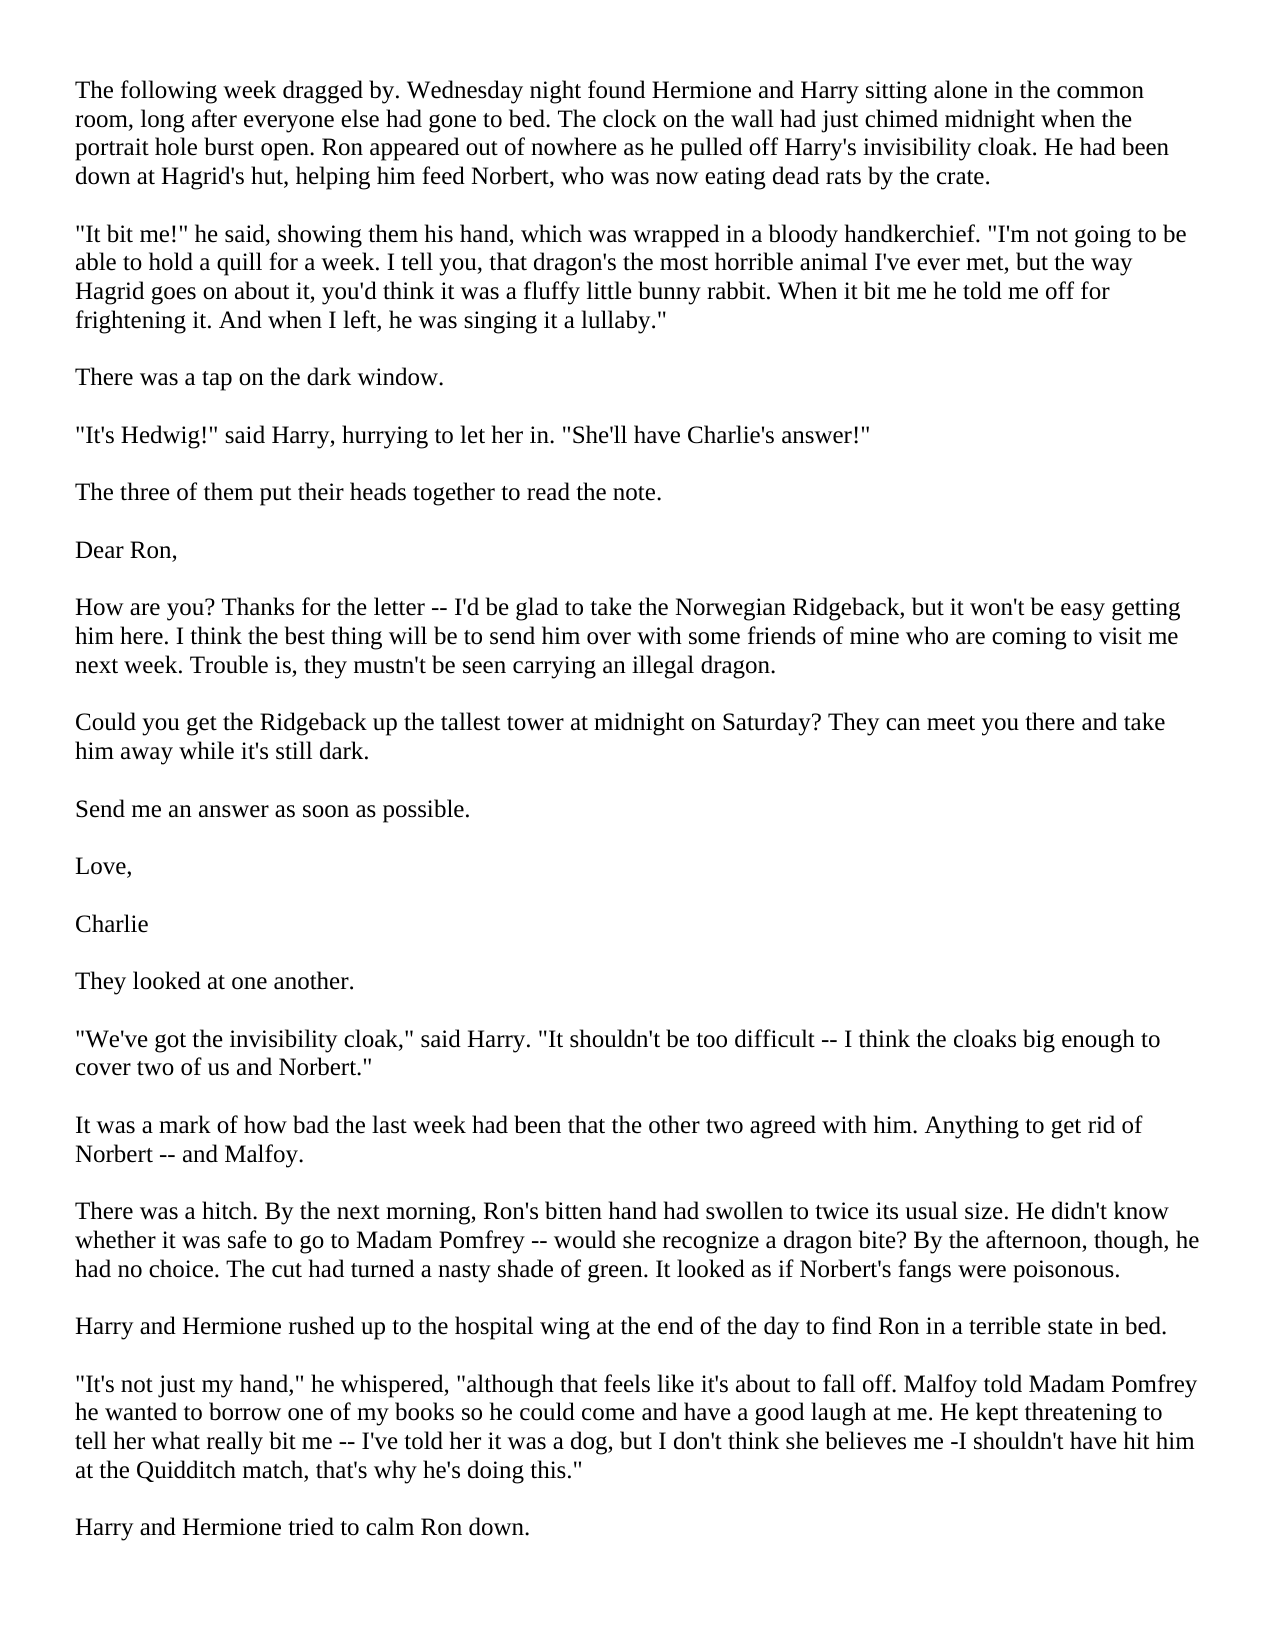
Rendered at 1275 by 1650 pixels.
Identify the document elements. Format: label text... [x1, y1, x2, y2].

text There was a tap on the dark window. [75, 362, 1200, 391]
text Love, [75, 851, 1200, 880]
text There was a hitch. By the next morning, Ron's bitten hand had swollen to twice its usual size. He didn't know whether it was safe to go to Madam Pomfrey -- would she recognize a dragon bite? By the afternoon, though, he had no choice. The cut had turned a nasty shade of green. It looked as if Norbert's fangs were poisonous. [75, 1196, 1200, 1282]
text "It's Hedwig!" said Harry, hurrying to let her in. "She'll have Charlie's answer!" [75, 420, 1200, 449]
text It was a mark of how bad the last week had been that the other two agreed with him. Anything to get rid of Norbert -- and Malfoy. [75, 1110, 1200, 1167]
text Harry and Hermione tried to calm Ron down. [75, 1512, 1200, 1541]
text How are you? Thanks for the letter -- I'd be glad to take the Norwegian Ridgeback, but it won't be easy getting him here. I think the best thing will be to send him over with some friends of mine who are coming to visit me next week. Trouble is, they mustn't be seen carrying an illegal dragon. [75, 592, 1200, 679]
text The following week dragged by. Wednesday night found Hermione and Harry sitting alone in the common room, long after everyone else had gone to bed. The clock on the wall had just chimed midnight when the portrait hole burst open. Ron appeared out of nowhere as he pulled off Harry's invisibility cloak. He had been down at Hagrid's hut, helping him feed Norbert, who was now eating dead rats by the crate. [75, 75, 1200, 190]
text Charlie [75, 909, 1200, 937]
text Harry and Hermione rushed up to the hospital wing at the end of the day to find Ron in a terrible state in bed. [75, 1311, 1200, 1340]
text The three of them put their heads together to read the note. [75, 477, 1200, 506]
text "It's not just my hand," he whispered, "although that feels like it's about to fall off. Malfoy told Madam Pomfrey he wanted to borrow one of my books so he could come and have a good laugh at me. He kept threatening to tell her what really bit me -- I've told her it was a dog, but I don't think she believes me -I shouldn't have hit him at the Quidditch match, that's why he's doing this." [75, 1369, 1200, 1484]
text "It bit me!" he said, showing them his hand, which was wrapped in a bloody handkerchief. "I'm not going to be able to hold a quill for a week. I tell you, that dragon's the most horrible animal I've ever met, but the way Hagrid goes on about it, you'd think it was a fluffy little bunny rabbit. When it bit me he told me off for frightening it. And when I left, he was singing it a lullaby." [75, 219, 1200, 334]
text Dear Ron, [75, 535, 1200, 564]
text Send me an answer as soon as possible. [75, 794, 1200, 822]
text "We've got the invisibility cloak," said Harry. "It shouldn't be too difficult -- I think the cloaks big enough to cover two of us and Norbert." [75, 1024, 1200, 1081]
text Could you get the Ridgeback up the tallest tower at midnight on Saturday? They can meet you there and take him away while it's still dark. [75, 707, 1200, 765]
text They looked at one another. [75, 966, 1200, 995]
